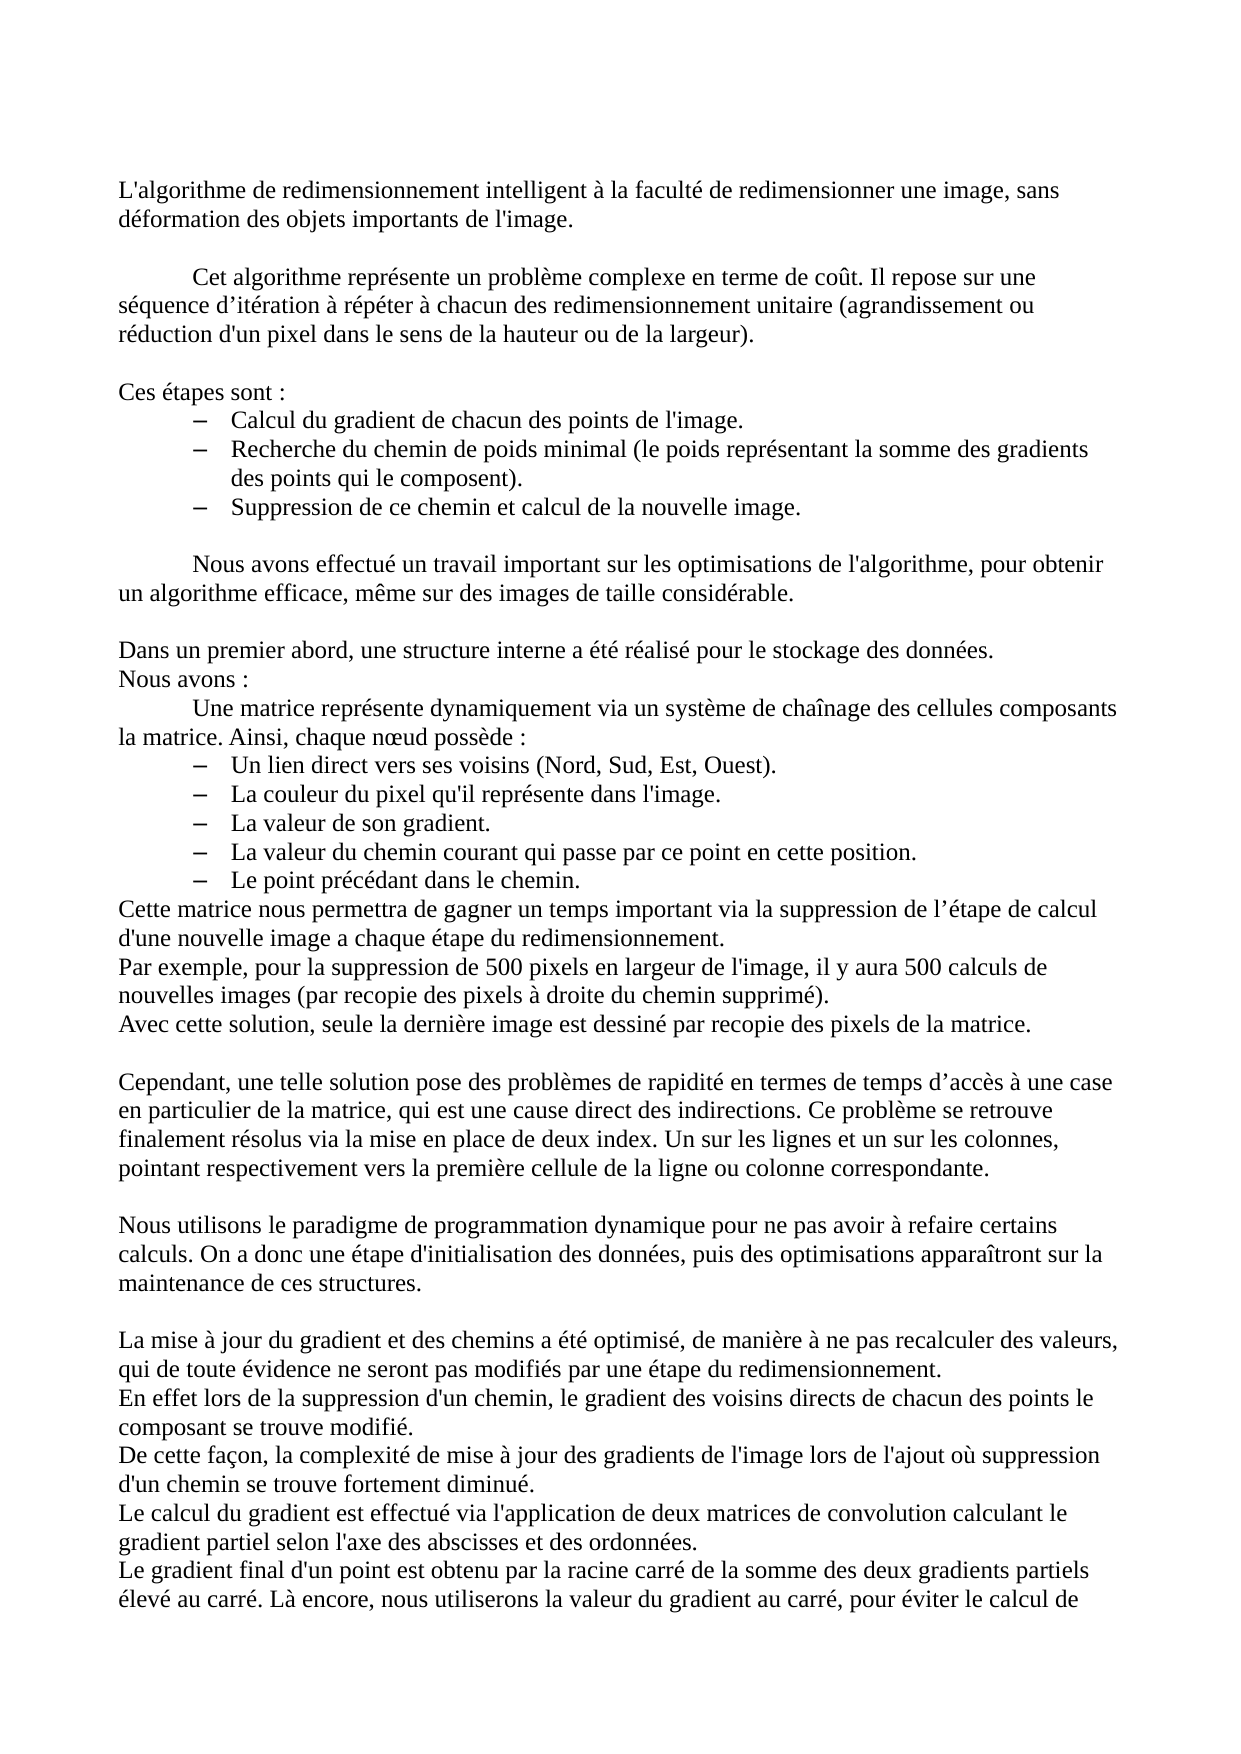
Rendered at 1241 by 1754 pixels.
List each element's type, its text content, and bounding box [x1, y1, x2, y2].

text La mise à jour du gradient et des chemins a été optimisé, de manière à ne pas recalculer des valeurs, qui de toute évidence ne seront pas modifiés par une étape du redimensionnement. [118, 1326, 1122, 1383]
text Le calcul du gradient est effectué via l'application de deux matrices de convolution calculant le gradient partiel selon l'axe des abscisses et des ordonnées. [118, 1498, 1122, 1556]
text Cette matrice nous permettra de gagner un temps important via la suppression de l’étape de calcul d'une nouvelle image a chaque étape du redimensionnement. [118, 894, 1122, 952]
text Avec cette solution, seule la dernière image est dessiné par recopie des pixels de la matrice. [118, 1009, 1122, 1038]
text Cependant, une telle solution pose des problèmes de rapidité en termes de temps d’accès à une case en particulier de la matrice, qui est une cause direct des indirections. Ce problème se retrouve finalement résolus via la mise en place de deux index. Un sur les lignes et un sur les colonnes, pointant respectivement vers la première cellule de la ligne ou colonne correspondante. [118, 1067, 1122, 1182]
text L'algorithme de redimensionnement intelligent à la faculté de redimensionner une image, sans déformation des objets importants de l'image. [118, 176, 1122, 233]
list Suppression de ce chemin et calcul de la nouvelle image. [193, 492, 1122, 521]
text En effet lors de la suppression d'un chemin, le gradient des voisins directs de chacun des points le composant se trouve modifié. [118, 1383, 1122, 1441]
list Un lien direct vers ses voisins (Nord, Sud, Est, Ouest). [193, 751, 1122, 779]
text Dans un premier abord, une structure interne a été réalisé pour le stockage des données. [118, 636, 1122, 664]
text Nous avons : [118, 664, 1122, 693]
text Nous avons effectué un travail important sur les optimisations de l'algorithme, pour obtenir un algorithme efficace, même sur des images de taille considérable. [118, 549, 1122, 607]
list Recherche du chemin de poids minimal (le poids représentant la somme des gradients des points qui le composent). [193, 434, 1122, 492]
text Une matrice représente dynamiquement via un système de chaînage des cellules composants la matrice. Ainsi, chaque nœud possède : [118, 693, 1122, 751]
list La valeur de son gradient. [193, 808, 1122, 837]
list La couleur du pixel qu'il représente dans l'image. [193, 779, 1122, 808]
list La valeur du chemin courant qui passe par ce point en cette position. [193, 837, 1122, 866]
text Par exemple, pour la suppression de 500 pixels en largeur de l'image, il y aura 500 calculs de nouvelles images (par recopie des pixels à droite du chemin supprimé). [118, 952, 1122, 1009]
text Nous utilisons le paradigme de programmation dynamique pour ne pas avoir à refaire certains calculs. On a donc une étape d'initialisation des données, puis des optimisations apparaîtront sur la maintenance de ces structures. [118, 1211, 1122, 1297]
list Calcul du gradient de chacun des points de l'image. [193, 406, 1122, 434]
text De cette façon, la complexité de mise à jour des gradients de l'image lors de l'ajout où suppression d'un chemin se trouve fortement diminué. [118, 1441, 1122, 1498]
text Cet algorithme représente un problème complexe en terme de coût. Il repose sur une séquence d’itération à répéter à chacun des redimensionnement unitaire (agrandissement ou réduction d'un pixel dans le sens de la hauteur ou de la largeur). [118, 262, 1122, 348]
list Le point précédant dans le chemin. [193, 866, 1122, 894]
text Le gradient final d'un point est obtenu par la racine carré de la somme des deux gradients partiels élevé au carré. Là encore, nous utiliserons la valeur du gradient au carré, pour éviter le calcul de [118, 1556, 1122, 1613]
text Ces étapes sont : [118, 377, 1122, 406]
